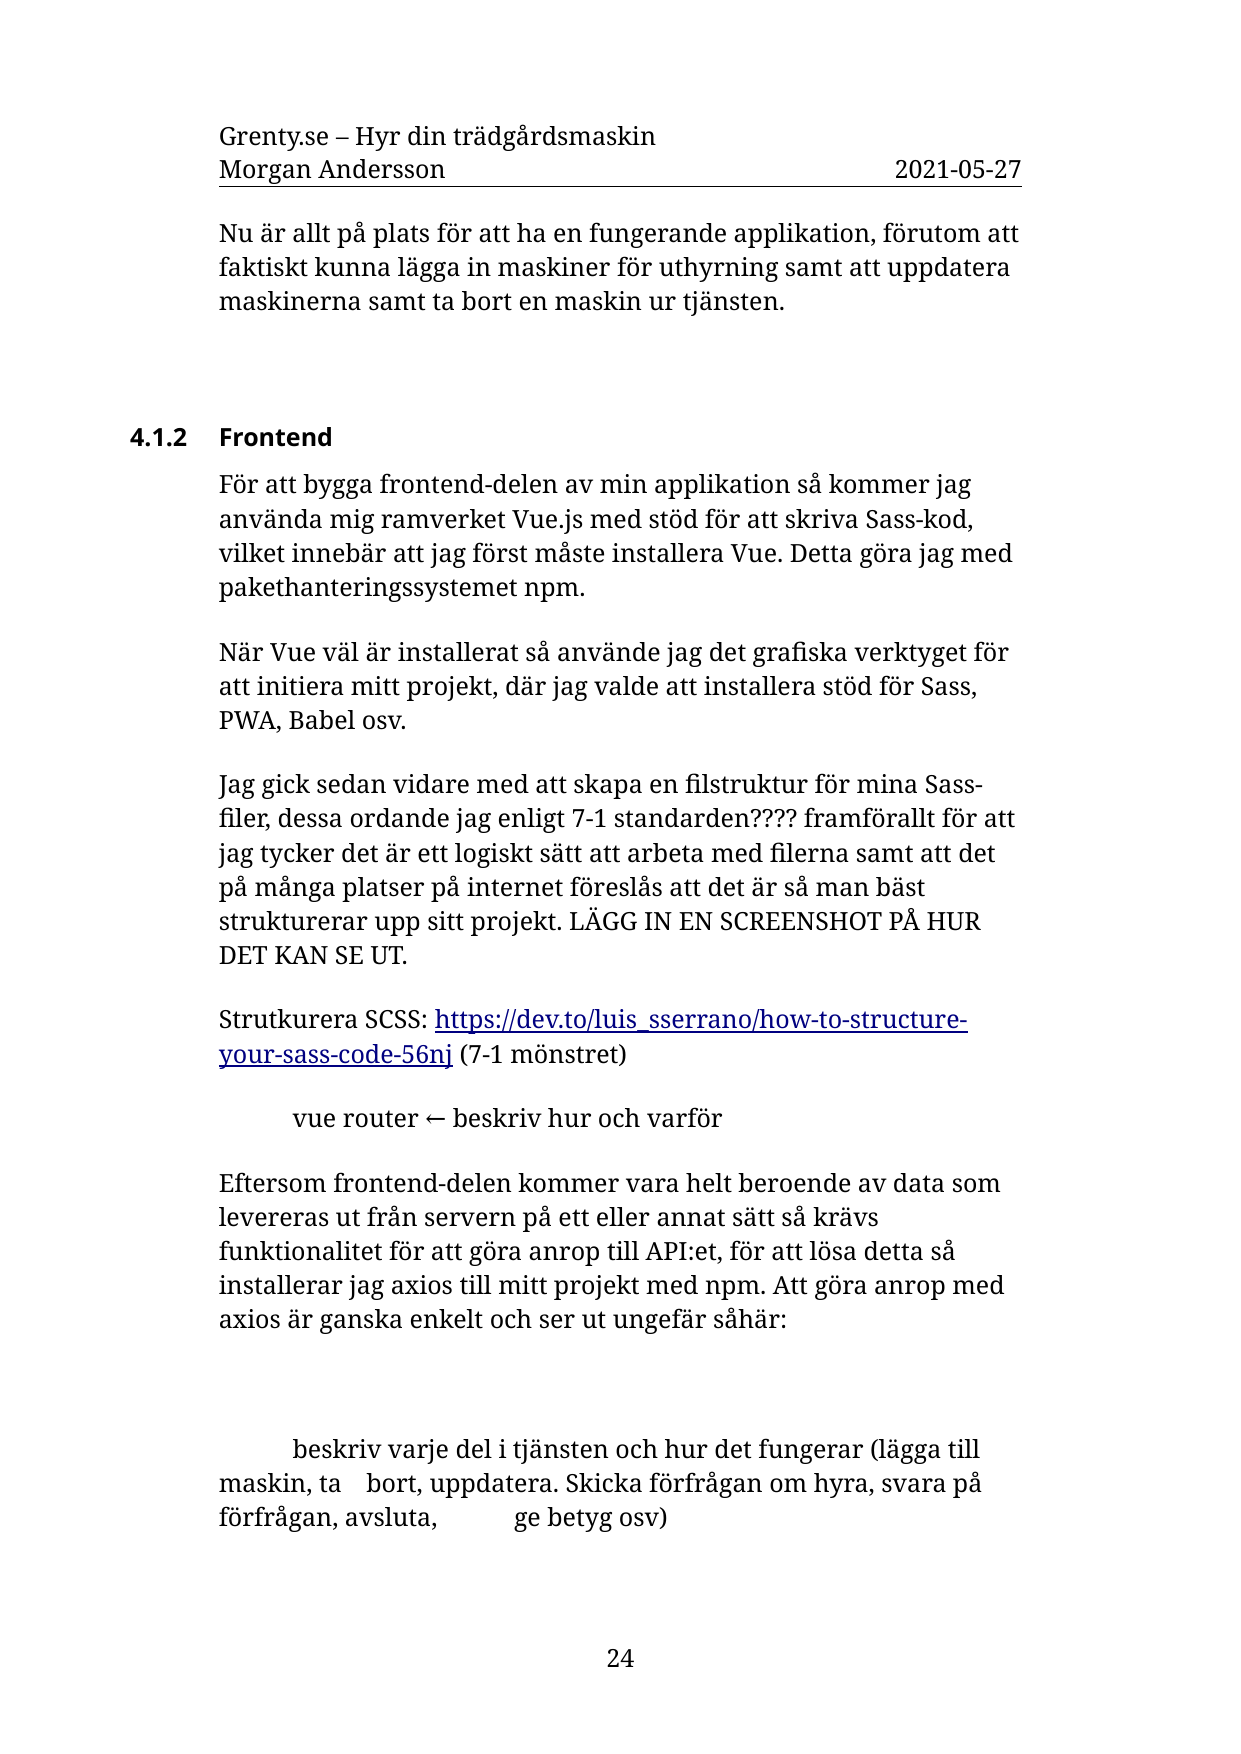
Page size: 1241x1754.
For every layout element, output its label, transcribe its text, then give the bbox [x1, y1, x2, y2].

text vue router ← beskriv hur och varför [218, 1101, 1022, 1135]
text Strutkurera SCSS: https://dev.to/luis_sserrano/how-to-structure-your-sass-code-56nj (7-1 mönstret) [218, 1002, 1022, 1070]
text Jag gick sedan vidare med att skapa en filstruktur för mina Sass-filer, dessa ordande jag enligt 7-1 standarden???? framförallt för att jag tycker det är ett logiskt sätt att arbeta med filerna samt att det på många platser på internet föreslås att det är så man bäst strukturerar upp sitt projekt. LÄGG IN EN SCREENSHOT PÅ HUR DET KAN SE UT. [218, 767, 1022, 971]
subtitle Frontend [130, 420, 1022, 454]
text Nu är allt på plats för att ha en fungerande applikation, förutom att faktiskt kunna lägga in maskiner för uthyrning samt att uppdatera maskinerna samt ta bort en maskin ur tjänsten. [218, 216, 1022, 318]
text beskriv varje del i tjänsten och hur det fungerar (lägga till maskin, ta bort, uppdatera. Skicka förfrågan om hyra, svara på förfrågan, avsluta, ge betyg osv) [218, 1432, 1022, 1534]
text Eftersom frontend-delen kommer vara helt beroende av data som levereras ut från servern på ett eller annat sätt så krävs funktionalitet för att göra anrop till API:et, för att lösa detta så installerar jag axios till mitt projekt med npm. Att göra anrop med axios är ganska enkelt och ser ut ungefär såhär: [218, 1166, 1022, 1336]
text För att bygga frontend-delen av min applikation så kommer jag använda mig ramverket Vue.js med stöd för att skriva Sass-kod, vilket innebär att jag först måste installera Vue. Detta göra jag med pakethanteringssystemet npm. [218, 467, 1022, 603]
text När Vue väl är installerat så använde jag det grafiska verktyget för att initiera mitt projekt, där jag valde att installera stöd för Sass, PWA, Babel osv. [218, 634, 1022, 736]
